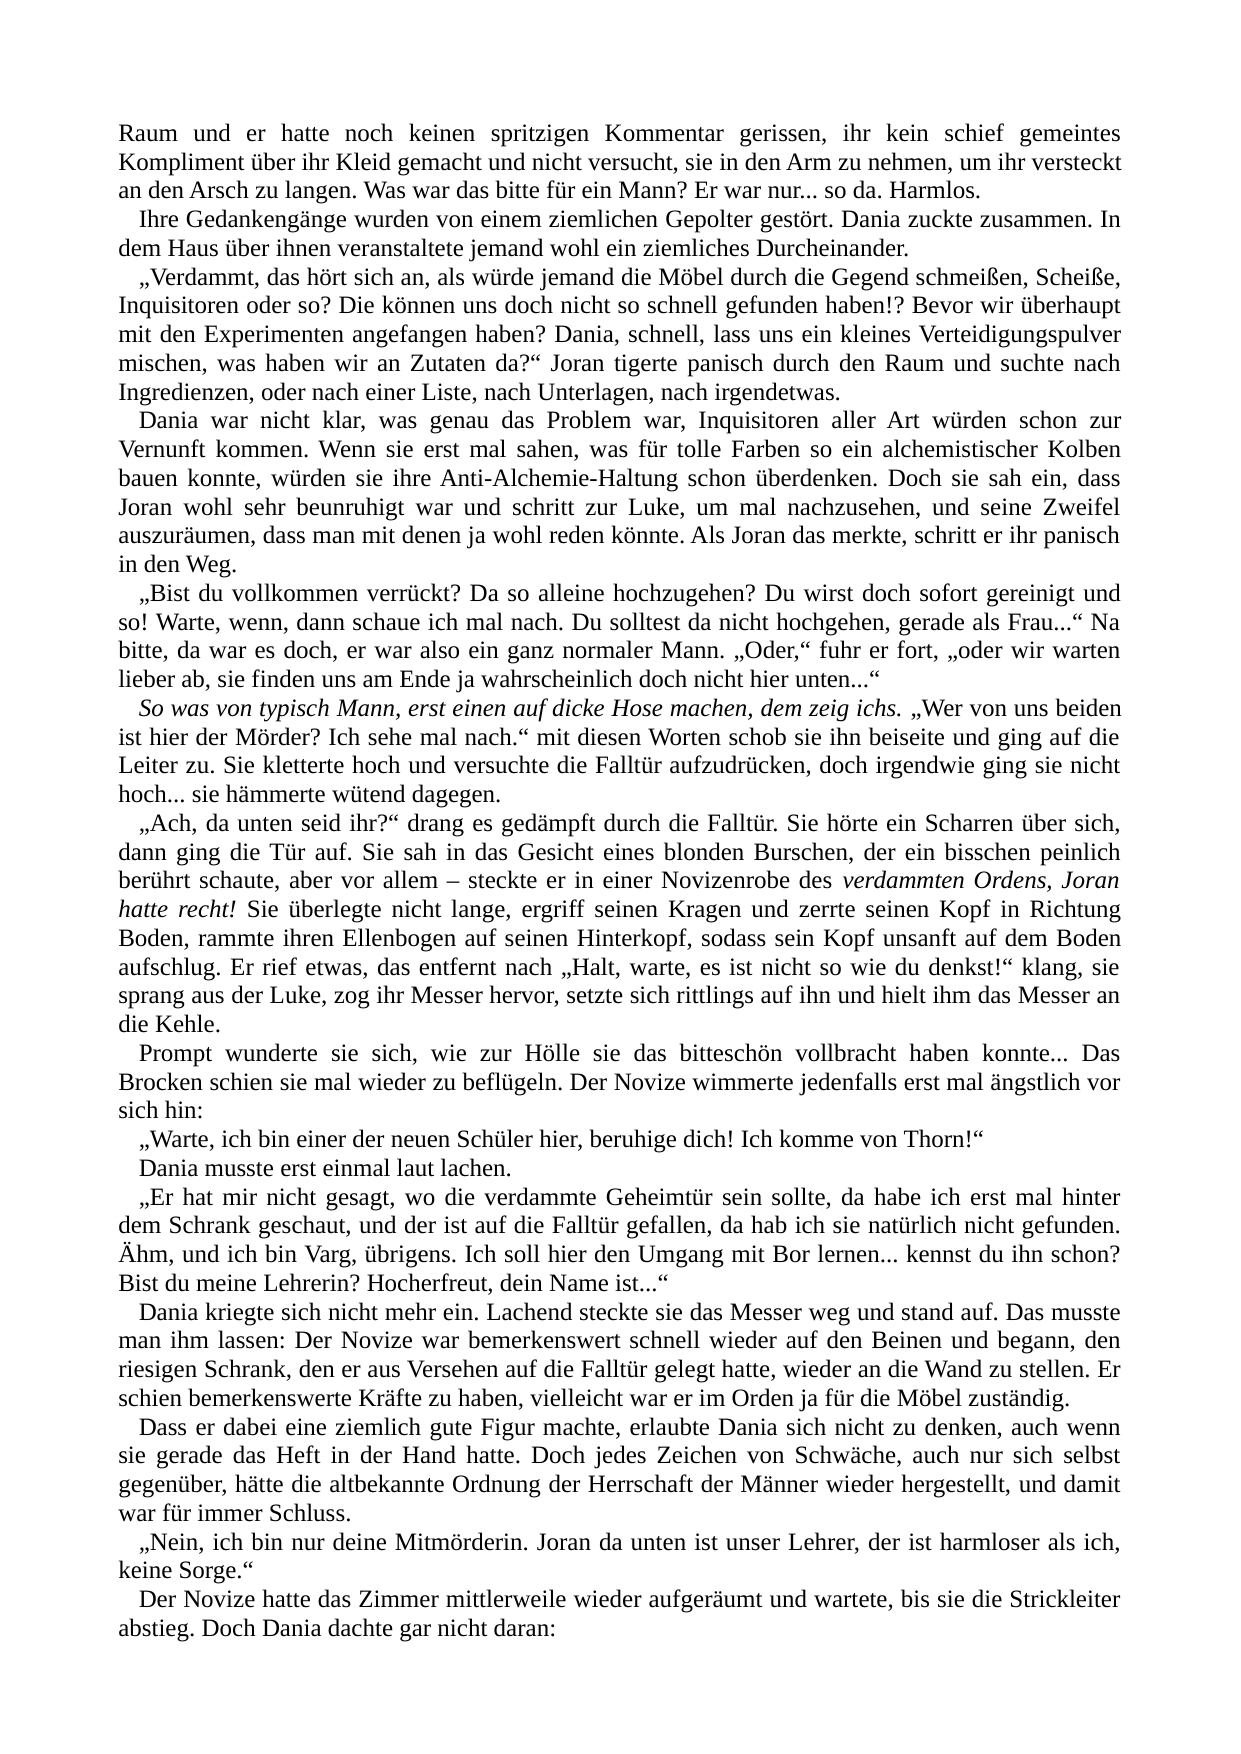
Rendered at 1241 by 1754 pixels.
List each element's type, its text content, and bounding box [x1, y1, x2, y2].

text So was von typisch Mann, erst einen auf dicke Hose machen, dem zeig ichs. „Wer von uns beiden ist hier der Mörder? Ich sehe mal nach.“ mit diesen Worten schob sie ihn beiseite und ging auf die Leiter zu. Sie kletterte hoch und versuchte die Falltür aufzudrücken, doch irgendwie ging sie nicht hoch... sie hämmerte wütend dagegen. [118, 693, 1122, 808]
text Raum und er hatte noch keinen spritzigen Kommentar gerissen, ihr kein schief gemeintes Kompliment über ihr Kleid gemacht und nicht versucht, sie in den Arm zu nehmen, um ihr versteckt an den Arsch zu langen. Was war das bitte für ein Mann? Er war nur... so da. Harmlos. [118, 118, 1122, 204]
text Dania war nicht klar, was genau das Problem war, Inquisitoren aller Art würden schon zur Vernunft kommen. Wenn sie erst mal sahen, was für tolle Farben so ein alchemistischer Kolben bauen konnte, würden sie ihre Anti-Alchemie-Haltung schon überdenken. Doch sie sah ein, dass Joran wohl sehr beunruhigt war und schritt zur Luke, um mal nachzusehen, und seine Zweifel auszuräumen, dass man mit denen ja wohl reden könnte. Als Joran das merkte, schritt er ihr panisch in den Weg. [118, 406, 1122, 578]
text Dania kriegte sich nicht mehr ein. Lachend steckte sie das Messer weg und stand auf. Das musste man ihm lassen: Der Novize war bemerkenswert schnell wieder auf den Beinen und begann, den riesigen Schrank, den er aus Versehen auf die Falltür gelegt hatte, wieder an die Wand zu stellen. Er schien bemerkenswerte Kräfte zu haben, vielleicht war er im Orden ja für die Möbel zuständig. [118, 1297, 1122, 1412]
text „Er hat mir nicht gesagt, wo die verdammte Geheimtür sein sollte, da habe ich erst mal hinter dem Schrank geschaut, und der ist auf die Falltür gefallen, da hab ich sie natürlich nicht gefunden. Ähm, und ich bin Varg, übrigens. Ich soll hier den Umgang mit Bor lernen... kennst du ihn schon? Bist du meine Lehrerin? Hocherfreut, dein Name ist...“ [118, 1182, 1122, 1297]
text Dass er dabei eine ziemlich gute Figur machte, erlaubte Dania sich nicht zu denken, auch wenn sie gerade das Heft in der Hand hatte. Doch jedes Zeichen von Schwäche, auch nur sich selbst gegenüber, hätte die altbekannte Ordnung der Herrschaft der Männer wieder hergestellt, und damit war für immer Schluss. [118, 1412, 1122, 1527]
text Dania musste erst einmal laut lachen. [118, 1153, 1122, 1182]
text „Bist du vollkommen verrückt? Da so alleine hochzugehen? Du wirst doch sofort gereinigt und so! Warte, wenn, dann schaue ich mal nach. Du solltest da nicht hochgehen, gerade als Frau...“ Na bitte, da war es doch, er war also ein ganz normaler Mann. „Oder,“ fuhr er fort, „oder wir warten lieber ab, sie finden uns am Ende ja wahrscheinlich doch nicht hier unten...“ [118, 578, 1122, 693]
text „Verdammt, das hört sich an, als würde jemand die Möbel durch die Gegend schmeißen, Scheiße, Inquisitoren oder so? Die können uns doch nicht so schnell gefunden haben!? Bevor wir überhaupt mit den Experimenten angefangen haben? Dania, schnell, lass uns ein kleines Verteidigungspulver mischen, was haben wir an Zutaten da?“ Joran tigerte panisch durch den Raum und suchte nach Ingredienzen, oder nach einer Liste, nach Unterlagen, nach irgendetwas. [118, 262, 1122, 406]
text „Nein, ich bin nur deine Mitmörderin. Joran da unten ist unser Lehrer, der ist harmloser als ich, keine Sorge.“ [118, 1527, 1122, 1584]
text „Ach, da unten seid ihr?“ drang es gedämpft durch die Falltür. Sie hörte ein Scharren über sich, dann ging die Tür auf. Sie sah in das Gesicht eines blonden Burschen, der ein bisschen peinlich berührt schaute, aber vor allem – steckte er in einer Novizenrobe des verdammten Ordens, Joran hatte recht! Sie überlegte nicht lange, ergriff seinen Kragen und zerrte seinen Kopf in Richtung Boden, rammte ihren Ellenbogen auf seinen Hinterkopf, sodass sein Kopf unsanft auf dem Boden aufschlug. Er rief etwas, das entfernt nach „Halt, warte, es ist nicht so wie du denkst!“ klang, sie sprang aus der Luke, zog ihr Messer hervor, setzte sich rittlings auf ihn und hielt ihm das Messer an die Kehle. [118, 808, 1122, 1038]
text Der Novize hatte das Zimmer mittlerweile wieder aufgeräumt und wartete, bis sie die Strickleiter abstieg. Doch Dania dachte gar nicht daran: [118, 1584, 1122, 1642]
text „Warte, ich bin einer der neuen Schüler hier, beruhige dich! Ich komme von Thorn!“ [118, 1124, 1122, 1153]
text Prompt wunderte sie sich, wie zur Hölle sie das bitteschön vollbracht haben konnte... Das Brocken schien sie mal wieder zu beflügeln. Der Novize wimmerte jedenfalls erst mal ängstlich vor sich hin: [118, 1038, 1122, 1124]
text Ihre Gedankengänge wurden von einem ziemlichen Gepolter gestört. Dania zuckte zusammen. In dem Haus über ihnen veranstaltete jemand wohl ein ziemliches Durcheinander. [118, 204, 1122, 262]
